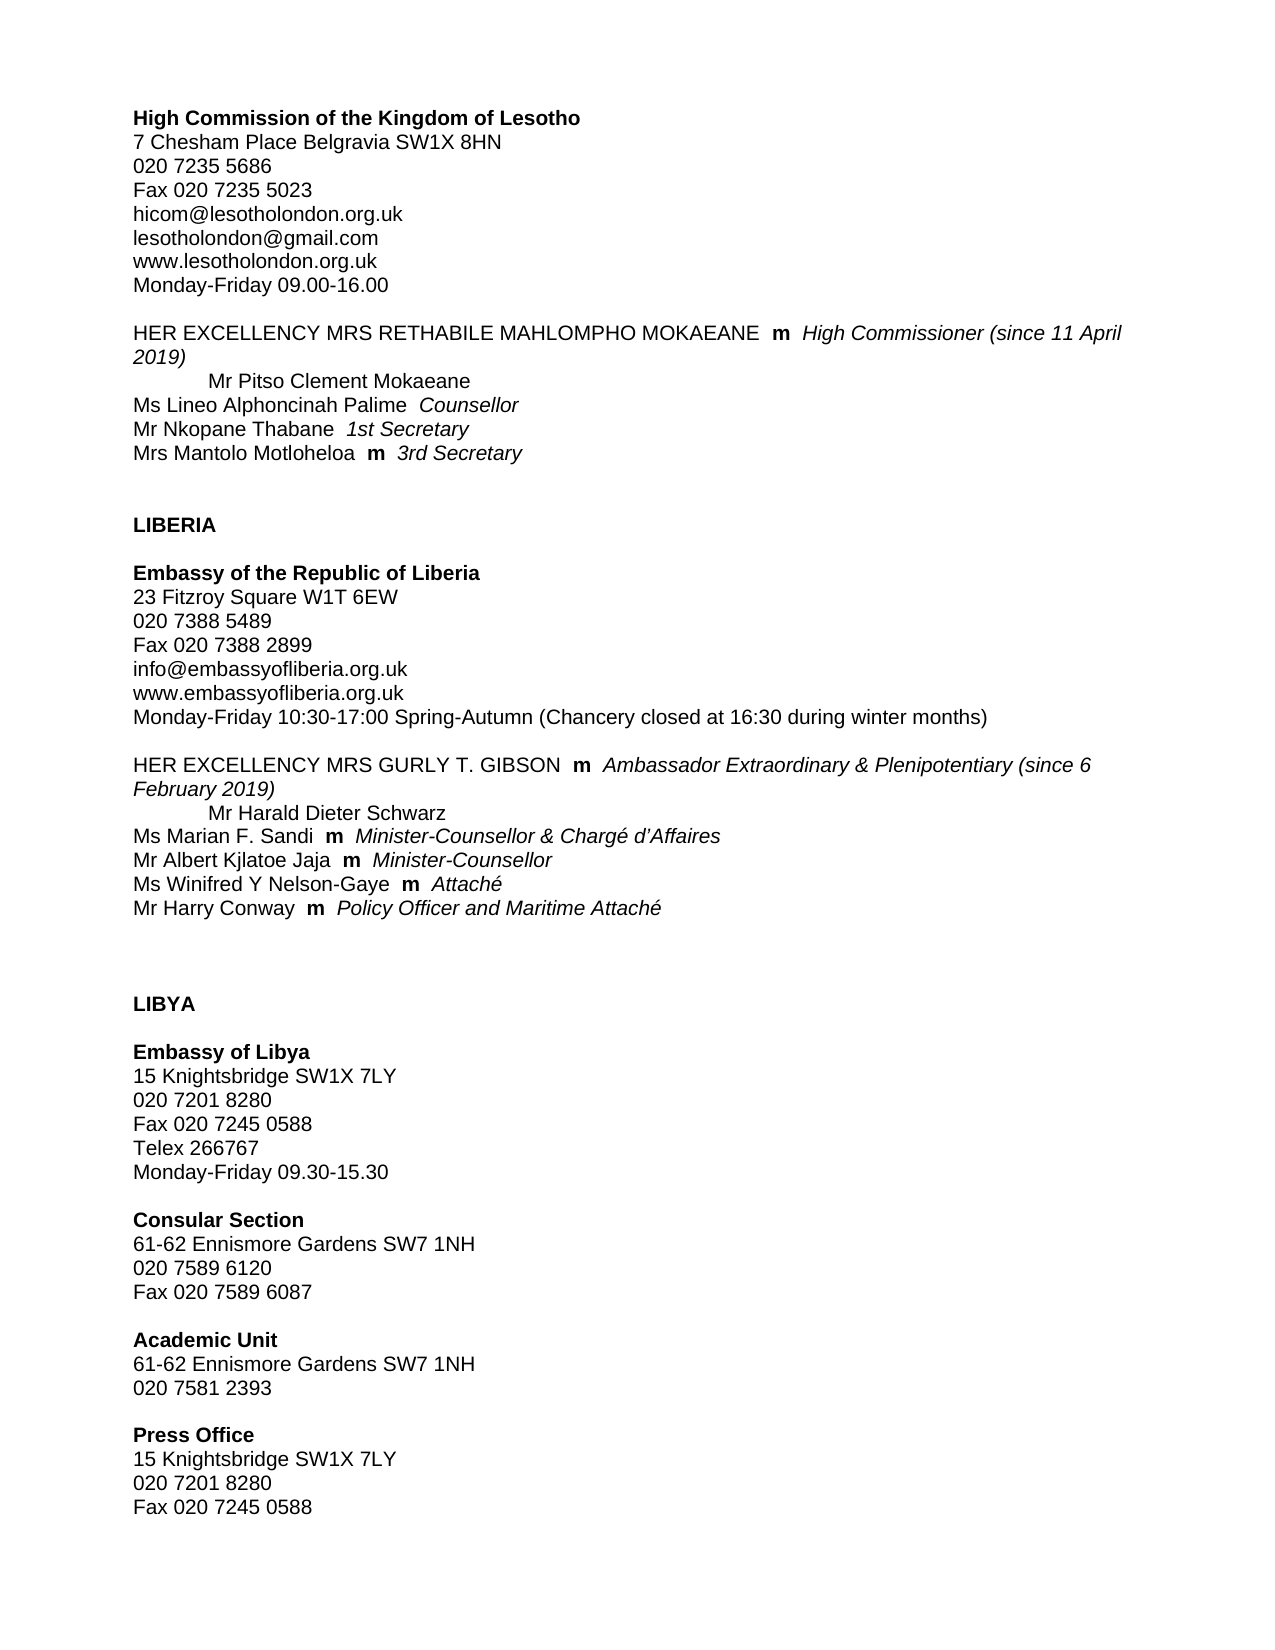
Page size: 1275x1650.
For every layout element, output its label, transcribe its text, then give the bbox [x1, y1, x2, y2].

text hicom@lesotholondon.org.uk [133, 201, 1181, 225]
text Mr Nkopane Thabane 1st Secretary [133, 417, 1181, 441]
text 020 7589 6120 [133, 1256, 1181, 1279]
subtitle LIBERIA [133, 513, 1181, 537]
text Mr Pitso Clement Mokaeane [133, 369, 1181, 393]
text info@embassyofliberia.org.uk [133, 657, 1181, 681]
text HER EXCELLENCY MRS GURLY T. GIBSON m Ambassador Extraordinary & Plenipotentiary (since 6 February 2019) [133, 752, 1181, 800]
text 020 7581 2393 [133, 1375, 1181, 1399]
text Fax 020 7388 2899 [133, 633, 1181, 657]
text 020 7388 5489 [133, 609, 1181, 633]
text Press Office [133, 1423, 1181, 1447]
text Fax 020 7589 6087 [133, 1279, 1181, 1303]
text Telex 266767 [133, 1136, 1181, 1160]
subtitle Embassy of the Republic of Liberia [133, 561, 1181, 585]
text Ms Lineo Alphoncinah Palime Counsellor [133, 393, 1181, 417]
text Academic Unit [133, 1327, 1181, 1351]
text Mr Harry Conway m Policy Officer and Maritime Attaché [133, 896, 1181, 920]
text lesotholondon@gmail.com [133, 225, 1181, 249]
text Fax 020 7245 0588 [133, 1112, 1181, 1136]
text 020 7201 8280 [133, 1471, 1181, 1495]
text 020 7201 8280 [133, 1088, 1181, 1112]
text Embassy of Libya [133, 1040, 1181, 1064]
text Mr Harald Dieter Schwarz [133, 800, 1181, 824]
text Monday-Friday 09.30-15.30 [133, 1160, 1181, 1184]
text 61-62 Ennismore Gardens SW7 1NH [133, 1232, 1181, 1256]
text Mrs Mantolo Motloheloa m 3rd Secretary [133, 441, 1181, 465]
text 61-62 Ennismore Gardens SW7 1NH [133, 1351, 1181, 1375]
text 15 Knightsbridge SW1X 7LY [133, 1447, 1181, 1471]
text 15 Knightsbridge SW1X 7LY [133, 1064, 1181, 1088]
text 7 Chesham Place Belgravia SW1X 8HN [133, 129, 1181, 153]
text Fax 020 7245 0588 [133, 1495, 1181, 1519]
text LIBYA [133, 992, 1181, 1016]
text HER EXCELLENCY MRS RETHABILE MAHLOMPHO MOKAEANE m High Commissioner (since 11 April 2019) [133, 321, 1181, 369]
text High Commission of the Kingdom of Lesotho [133, 106, 1181, 129]
text Ms Winifred Y Nelson-Gaye m Attaché [133, 872, 1181, 896]
text www.lesotholondon.org.uk [133, 249, 1181, 273]
text Consular Section [133, 1208, 1181, 1232]
text www.embassyofliberia.org.uk [133, 681, 1181, 704]
text Mr Albert Kjlatoe Jaja m Minister-Counsellor [133, 848, 1181, 872]
text Ms Marian F. Sandi m Minister-Counsellor & Chargé d’Affaires [133, 824, 1181, 848]
text 23 Fitzroy Square W1T 6EW [133, 585, 1181, 609]
text Monday-Friday 09.00-16.00 [133, 273, 1181, 297]
text Fax 020 7235 5023 [133, 177, 1181, 201]
text Monday-Friday 10:30-17:00 Spring-Autumn (Chancery closed at 16:30 during winter months) [133, 704, 1181, 728]
text 020 7235 5686 [133, 153, 1181, 177]
